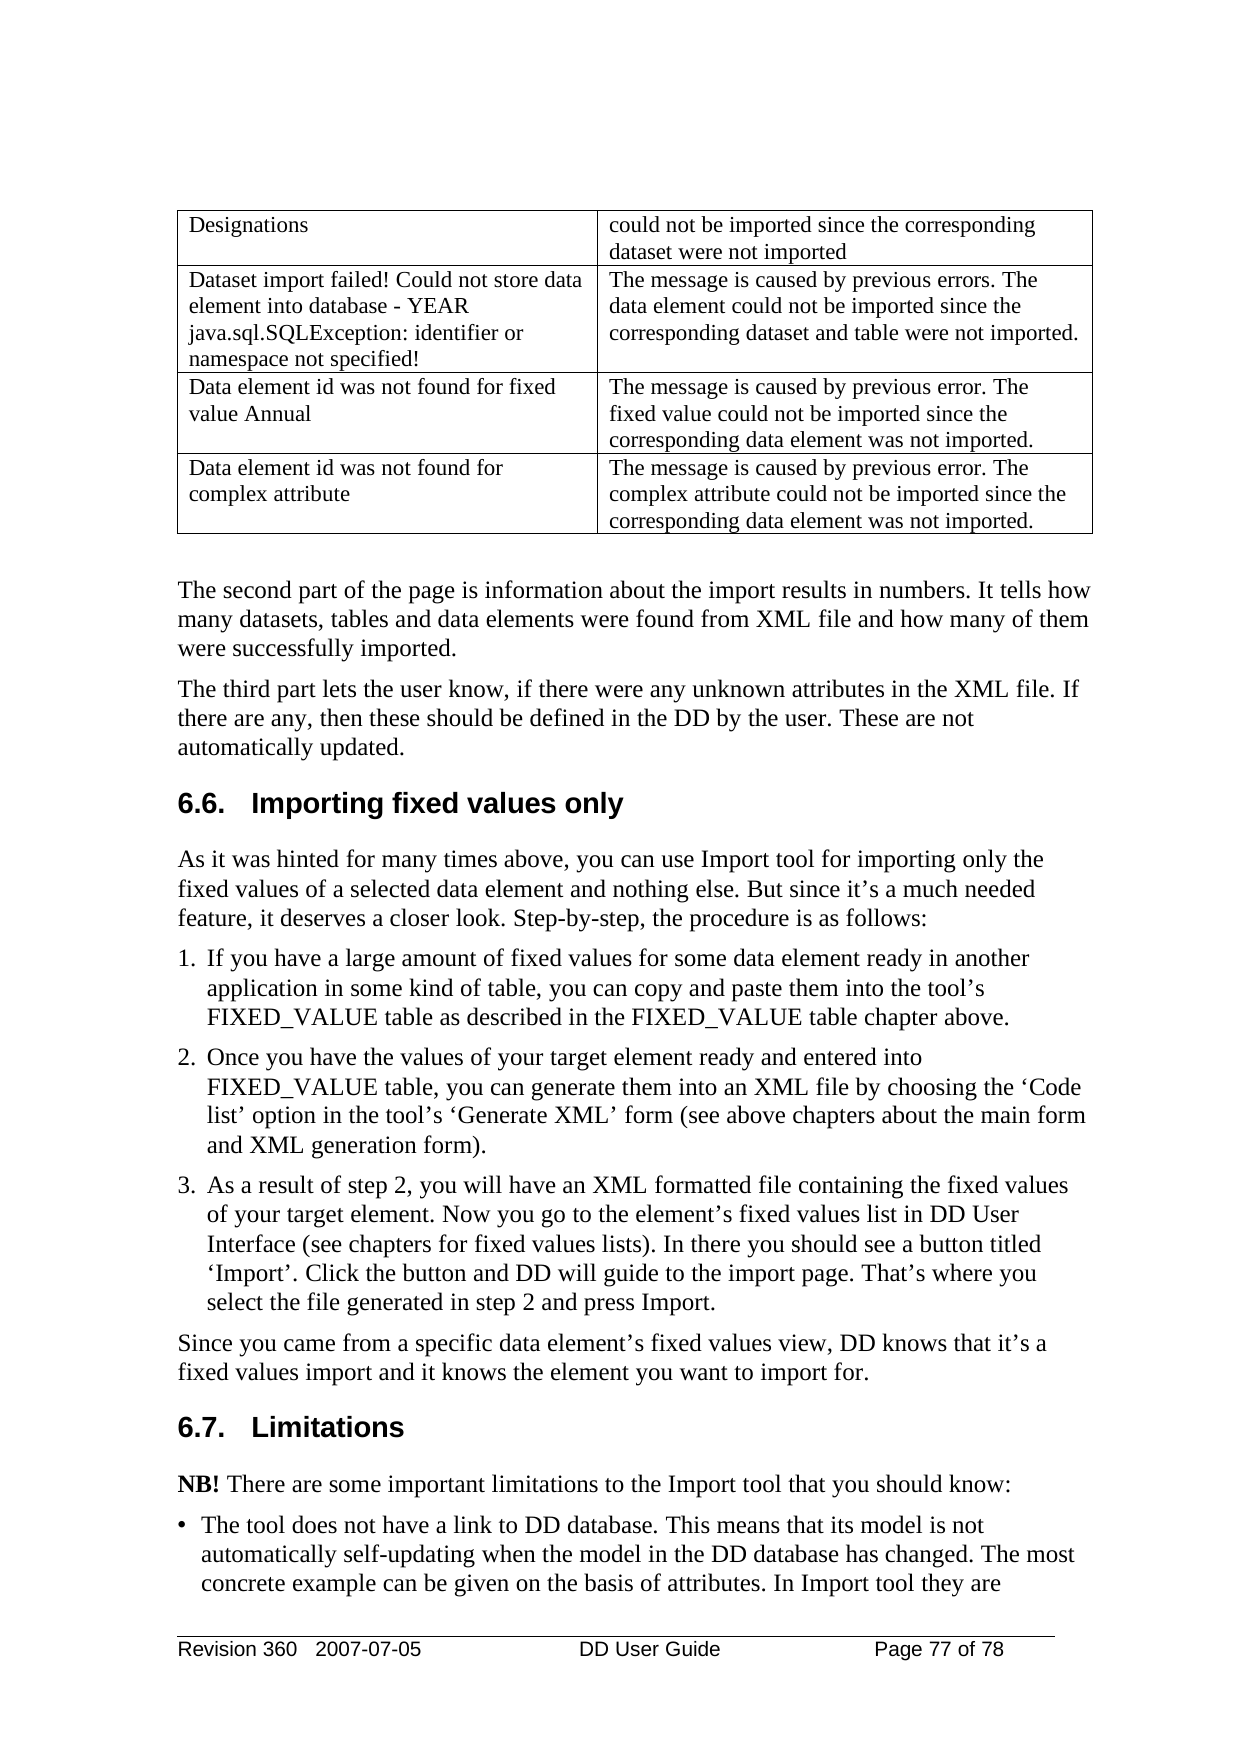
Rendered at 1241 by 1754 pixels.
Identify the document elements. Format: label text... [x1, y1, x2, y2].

table_cell The message is caused by previous error. The fixed value could not be imported since the corresponding data element was not imported. [598, 373, 1092, 452]
table_cell could not be imported since the corresponding dataset were not imported [598, 211, 1092, 264]
text The second part of the page is information about the import results in numbers. It tells how many datasets, tables and data elements were found from XML file and how many of them were successfully imported. [177, 575, 1092, 662]
table_cell Dataset import failed! Could not store data element into database - YEAR java.sql.SQLException: identifier or namespace not specified! [178, 266, 597, 372]
text The third part lets the user know, if there were any unknown attributes in the XML file. If there are any, then these should be defined in the DD by the user. These are not automatically updated. [177, 674, 1092, 761]
subtitle Limitations [177, 1410, 1092, 1444]
table_cell Designations [178, 211, 597, 264]
table_cell The message is caused by previous error. The complex attribute could not be imported since the corresponding data element was not imported. [598, 454, 1092, 533]
text Since you came from a specific data element’s fixed values view, DD knows that it’s a fixed values import and it knows the element you want to import for. [177, 1327, 1092, 1386]
list If you have a large amount of fixed values for some data element ready in another application in some kind of table, you can copy and paste them into the tool’s FIXED_VALUE table as described in the FIXED_VALUE table chapter above. [177, 943, 1092, 1031]
subtitle Importing fixed values only [177, 786, 1092, 819]
list The tool does not have a link to DD database. This means that its model is not automatically self-updating when the model in the DD database has changed. The most concrete example can be given on the basis of attributes. In Import tool they are [177, 1509, 1092, 1597]
table_cell The message is caused by previous errors. The data element could not be imported since the corresponding dataset and table were not imported. [598, 266, 1092, 372]
list Once you have the values of your target element ready and entered into FIXED_VALUE table, you can generate them into an XML file by choosing the ‘Code list’ option in the tool’s ‘Generate XML’ form (see above chapters about the main form and XML generation form). [177, 1042, 1092, 1158]
text As it was hinted for many times above, you can use Import tool for importing only the fixed values of a selected data element and nothing else. But since it’s a much needed feature, it deserves a closer look. Step-by-step, the procedure is as follows: [177, 844, 1092, 932]
table_cell Data element id was not found for complex attribute [178, 454, 597, 533]
list As a result of step 2, you will have an XML formatted file containing the fixed values of your target element. Now you go to the element’s fixed values list in DD User Interface (see chapters for fixed values lists). In there you should see a button titled ‘Import’. Click the button and DD will guide to the import page. That’s where you select the file generated in step 2 and press Import. [177, 1170, 1092, 1316]
text NB! There are some important limitations to the Import tool that you should know: [177, 1469, 1092, 1498]
table_cell Data element id was not found for fixed value Annual [178, 373, 597, 452]
